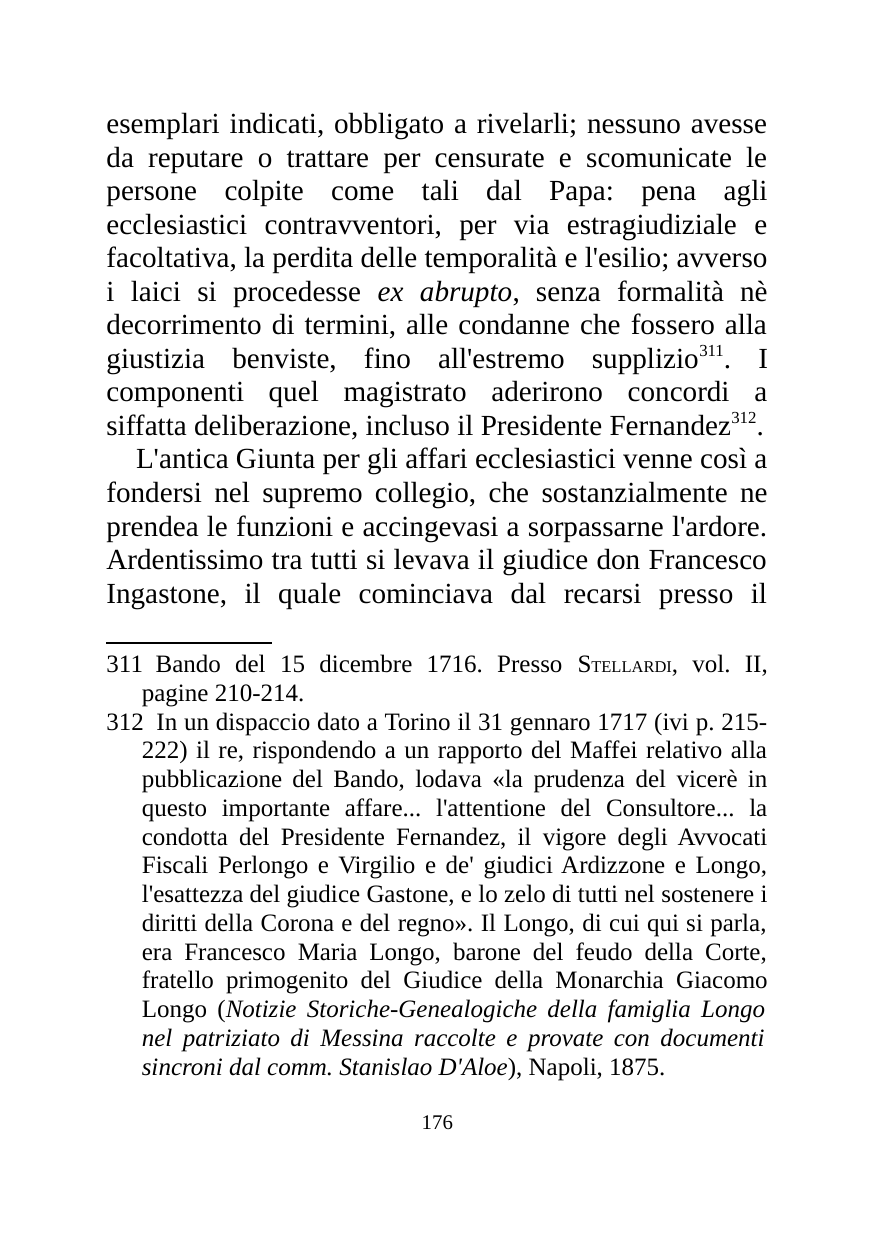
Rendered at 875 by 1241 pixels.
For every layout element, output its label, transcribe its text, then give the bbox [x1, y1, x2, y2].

text Bando del 15 dicembre 1716. Presso Stellardi, vol. II, pagine 210-214. [106, 649, 768, 707]
text esemplari indicati, obbligato a rivelarli; nessuno avesse da reputare o trattare per censurate e scomunicate le persone colpite come tali dal Papa: pena agli ecclesiastici contravventori, per via estragiudiziale e facoltativa, la perdita delle temporalità e l'esilio; avverso i laici si procedesse ex abrupto, senza formalità nè decorrimento di termini, alle condanne che fossero alla giustizia benviste, fino all'estremo supplizio. I componenti quel magistrato aderirono concordi a siffatta deliberazione, incluso il Presidente Fernandez. [106, 106, 768, 442]
text In un dispaccio dato a Torino il 31 gennaro 1717 (ivi p. 215-222) il re, rispondendo a un rapporto del Maffei relativo alla pubblicazione del Bando, lodava «la prudenza del vicerè in questo importante affare... l'attentione del Consultore... la condotta del Presidente Fernandez, il vigore degli Avvocati Fiscali Perlongo e Virgilio e de' giudici Ardizzone e Longo, l'esattezza del giudice Gastone, e lo zelo di tutti nel sostenere i diritti della Corona e del regno». Il Longo, di cui qui si parla, era Francesco Maria Longo, barone del feudo della Corte, fratello primogenito del Giudice della Monarchia Giacomo Longo (Notizie Storiche-Genealogiche della famiglia Longo nel patriziato di Messina raccolte e provate con documenti sincroni dal comm. Stanislao D'Aloe), Napoli, 1875. [106, 707, 768, 1080]
